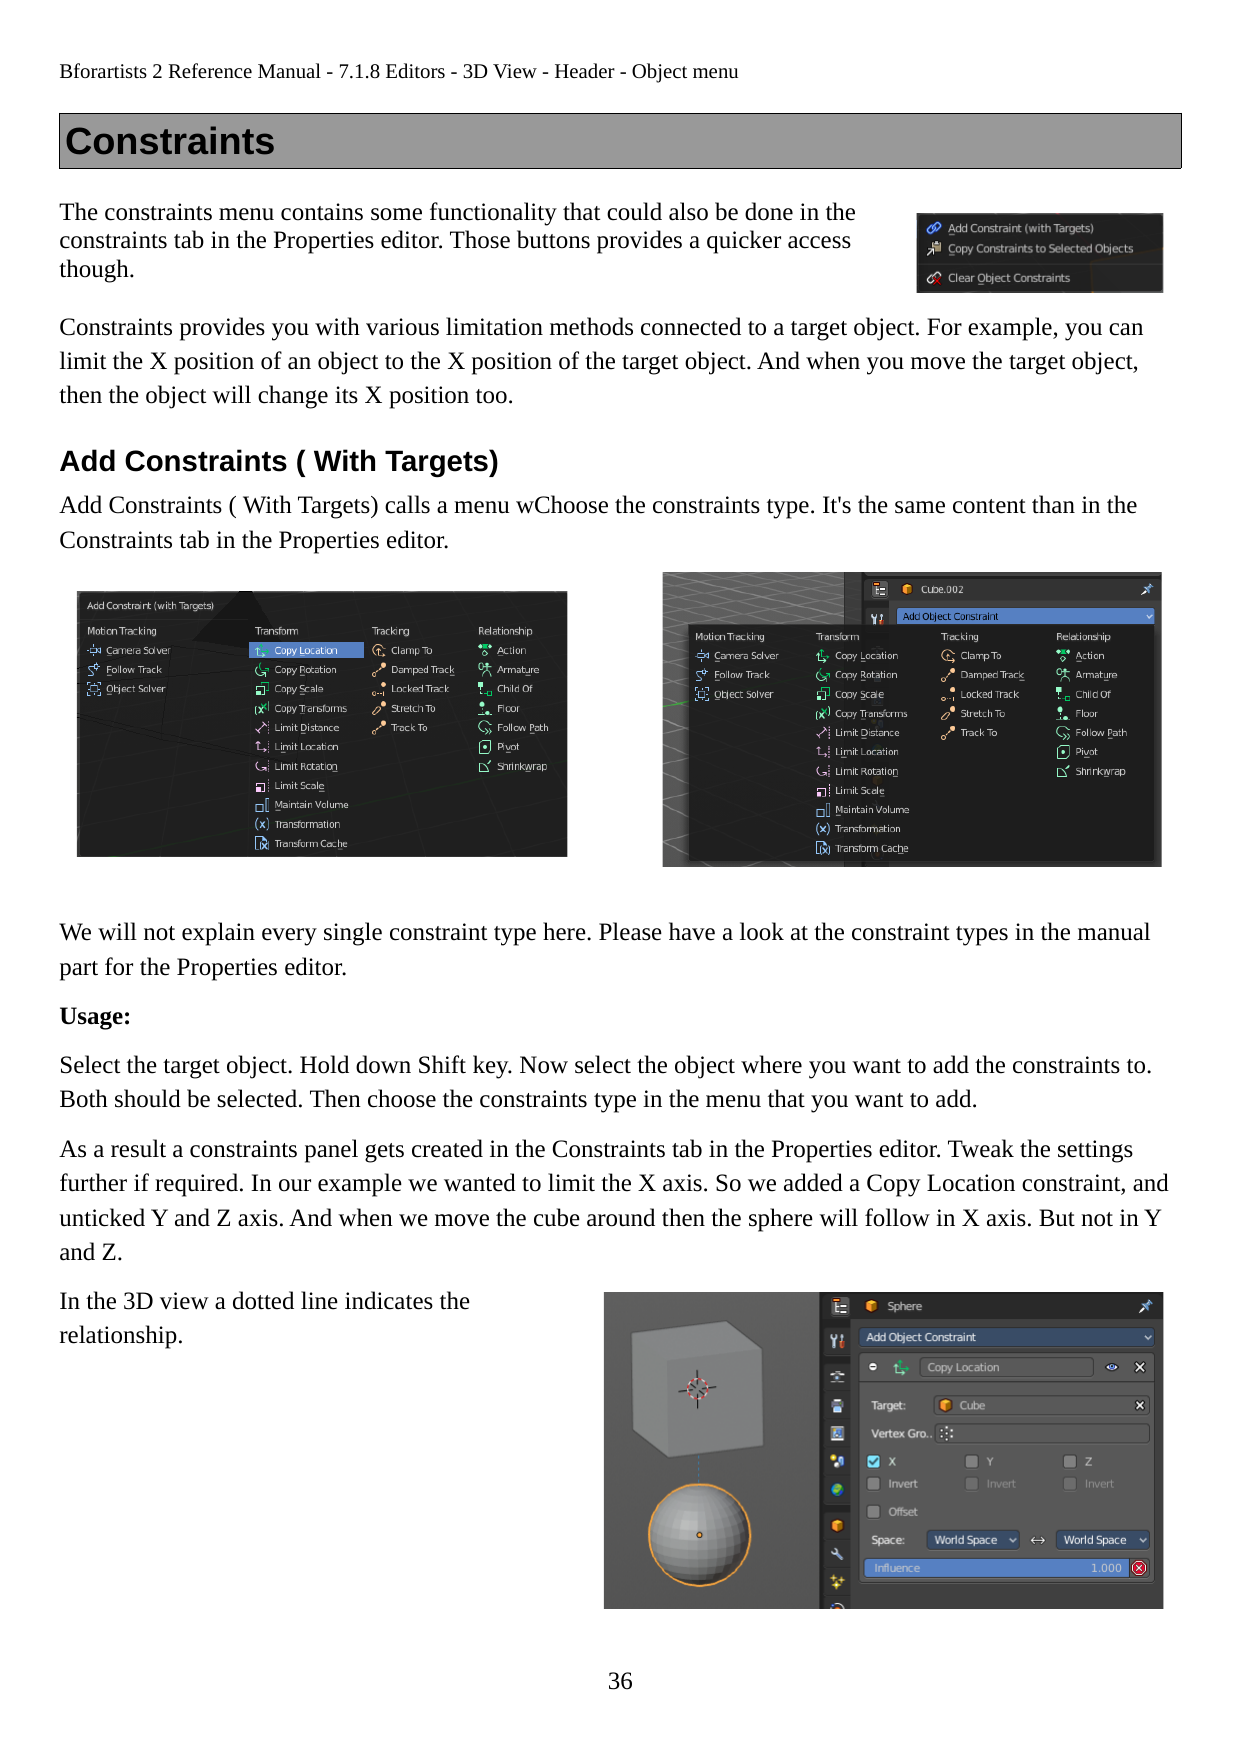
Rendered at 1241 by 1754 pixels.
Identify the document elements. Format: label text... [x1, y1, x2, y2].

text We will not explain every single constraint type here. Please have a look at the constraint types in the manual part for the Properties editor. [59, 917, 1181, 981]
text As a result a constraints panel gets created in the Constraints tab in the Properties editor. Tweak the settings further if required. In our example we wanted to limit the X axis. So we added a Copy Location constraint, and unticked Y and Z axis. And when we move the cube around then the sphere will follow in X axis. But not in Y and Z. [59, 1134, 1181, 1266]
table_header Constraints [60, 114, 1181, 168]
subtitle Add Constraints ( With Targets) [59, 444, 1181, 478]
picture [603, 1292, 1164, 1609]
text The constraints menu contains some functionality that could also be done in the constraints tab in the Properties editor. Those buttons provides a quicker access though. [59, 197, 1181, 283]
picture [662, 572, 1162, 867]
text Constraints provides you with various limitation methods connected to a target object. For example, you can limit the X position of an object to the X position of the target object. And when you move the target object, then the object will change its X position too. [59, 312, 1181, 409]
text Usage: [59, 1001, 1181, 1030]
text Select the target object. Hold down Shift key. Now select the object where you want to add the constraints to. Both should be selected. Then choose the constraints type in the menu that you want to add. [59, 1050, 1181, 1113]
text Add Constraints ( With Targets) calls a menu wChoose the constraints type. It's the same content than in the Constraints tab in the Properties editor. [59, 491, 1181, 554]
picture [916, 213, 1164, 293]
picture [76, 591, 568, 857]
text In the 3D view a dotted line indicates the relationship. [59, 1286, 1181, 1349]
